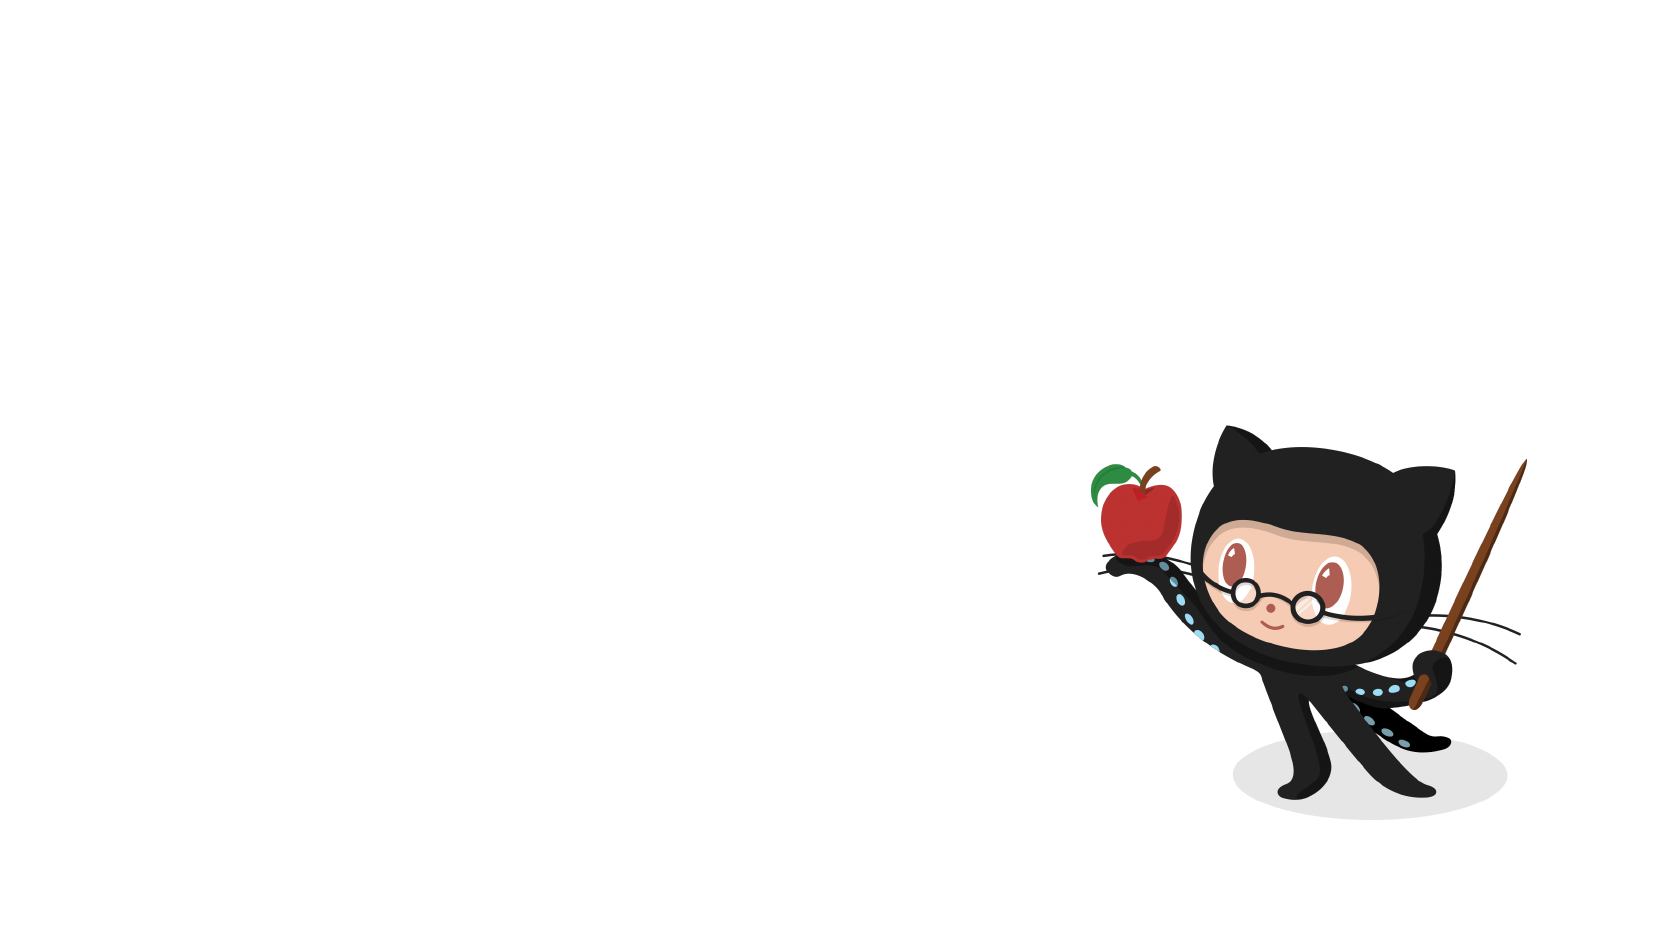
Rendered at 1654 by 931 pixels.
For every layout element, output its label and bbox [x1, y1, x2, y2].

picture [1091, 404, 1527, 841]
